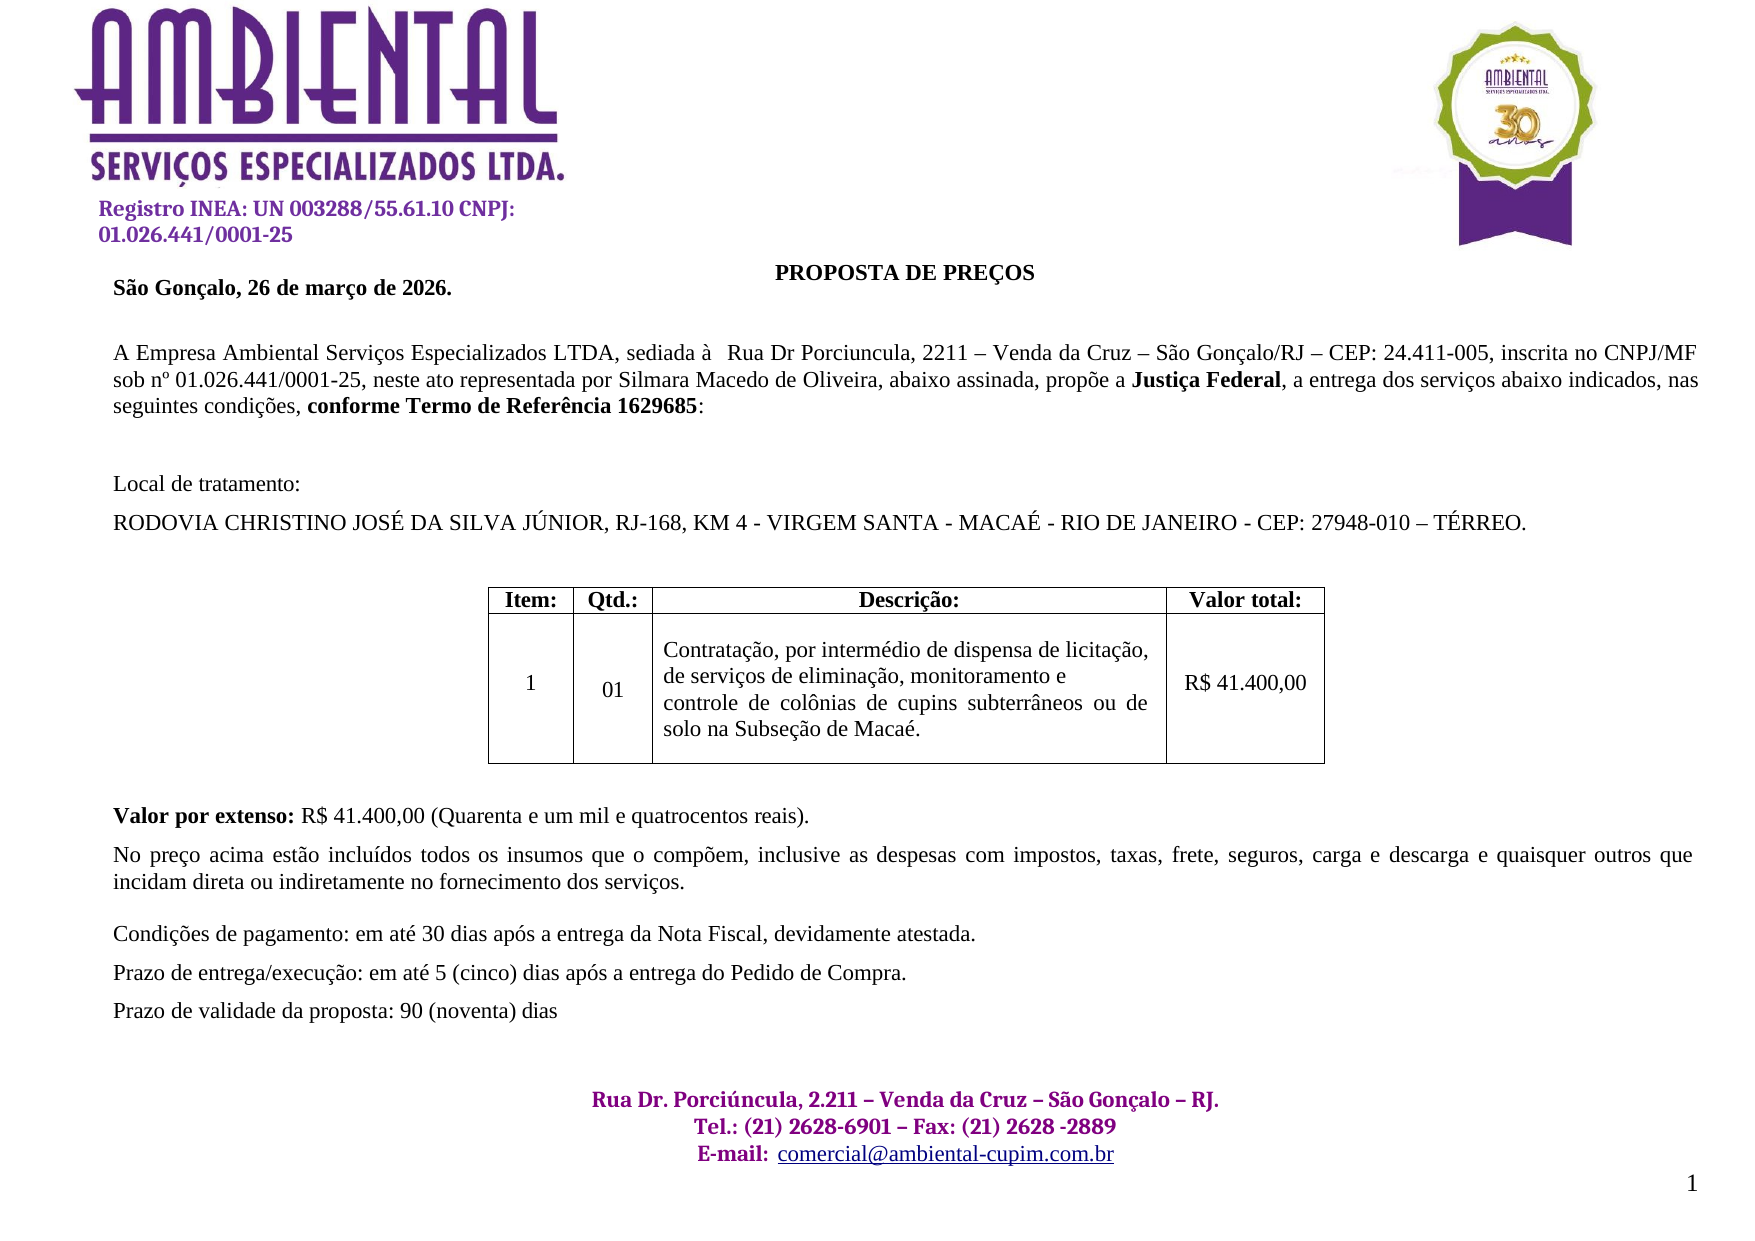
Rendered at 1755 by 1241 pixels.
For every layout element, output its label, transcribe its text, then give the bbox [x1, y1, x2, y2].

text PROPOSTA DE PREÇOS [775, 259, 1710, 285]
table_header Qtd.: [574, 588, 652, 613]
table_cell 1 [489, 614, 573, 763]
text Local de tratamento: [113, 470, 1710, 496]
table_cell Contratação, por intermédio de dispensa de licitação, de serviços de eliminação, monitoramento e controle de colônias de cupins subterrâneos ou de solo na Subseção de Macaé. [653, 614, 1166, 763]
table_cell 01 [574, 614, 652, 763]
text Condições de pagamento: em até 30 dias após a entrega da Nota Fiscal, devidamente atestada. Prazo de entrega/execução: em até 5 (cinco) dias após a entrega do Pedido de Compra. [113, 921, 1021, 985]
text A Empresa Ambiental Serviços Especializados LTDA, sediada à Rua Dr Porciuncula, 2211 – Venda da Cruz – São Gonçalo/RJ – CEP: 24.411-005, inscrita no CNPJ/MF sob nº 01.026.441/0001-25, neste ato representada por Silmara Macedo de Oliveira, abaixo assinada, propõe a Justiça Federal, a entrega dos serviços abaixo indicados, nas seguintes condições, conforme Termo de Referência 1629685: [113, 339, 1699, 418]
table_header Item: [489, 588, 573, 613]
table_header Valor total: [1167, 588, 1324, 613]
text São Gonçalo, 26 de março de 2026. [113, 274, 572, 301]
table_header Descrição: [653, 588, 1166, 613]
text No preço acima estão incluídos todos os insumos que o compõem, inclusive as despesas com impostos, taxas, frete, seguros, carga e descarga e quaisquer outros que incidam direta ou indiretamente no fornecimento dos serviços. [113, 841, 1710, 894]
text Valor por extenso: R$ 41.400,00 (Quarenta e um mil e quatrocentos reais). [113, 803, 1710, 829]
text Prazo de validade da proposta: 90 (noventa) dias [113, 997, 1710, 1024]
text RODOVIA CHRISTINO JOSÉ DA SILVA JÚNIOR, RJ-168, KM 4 - VIRGEM SANTA - MACAÉ - RIO DE JANEIRO - CEP: 27948-010 – TÉRREO. [113, 509, 1710, 535]
table_cell R$ 41.400,00 [1167, 614, 1324, 763]
text Registro INEA: UN 003288/55.61.10 CNPJ: 01.026.441/0001-25 [98, 195, 528, 248]
